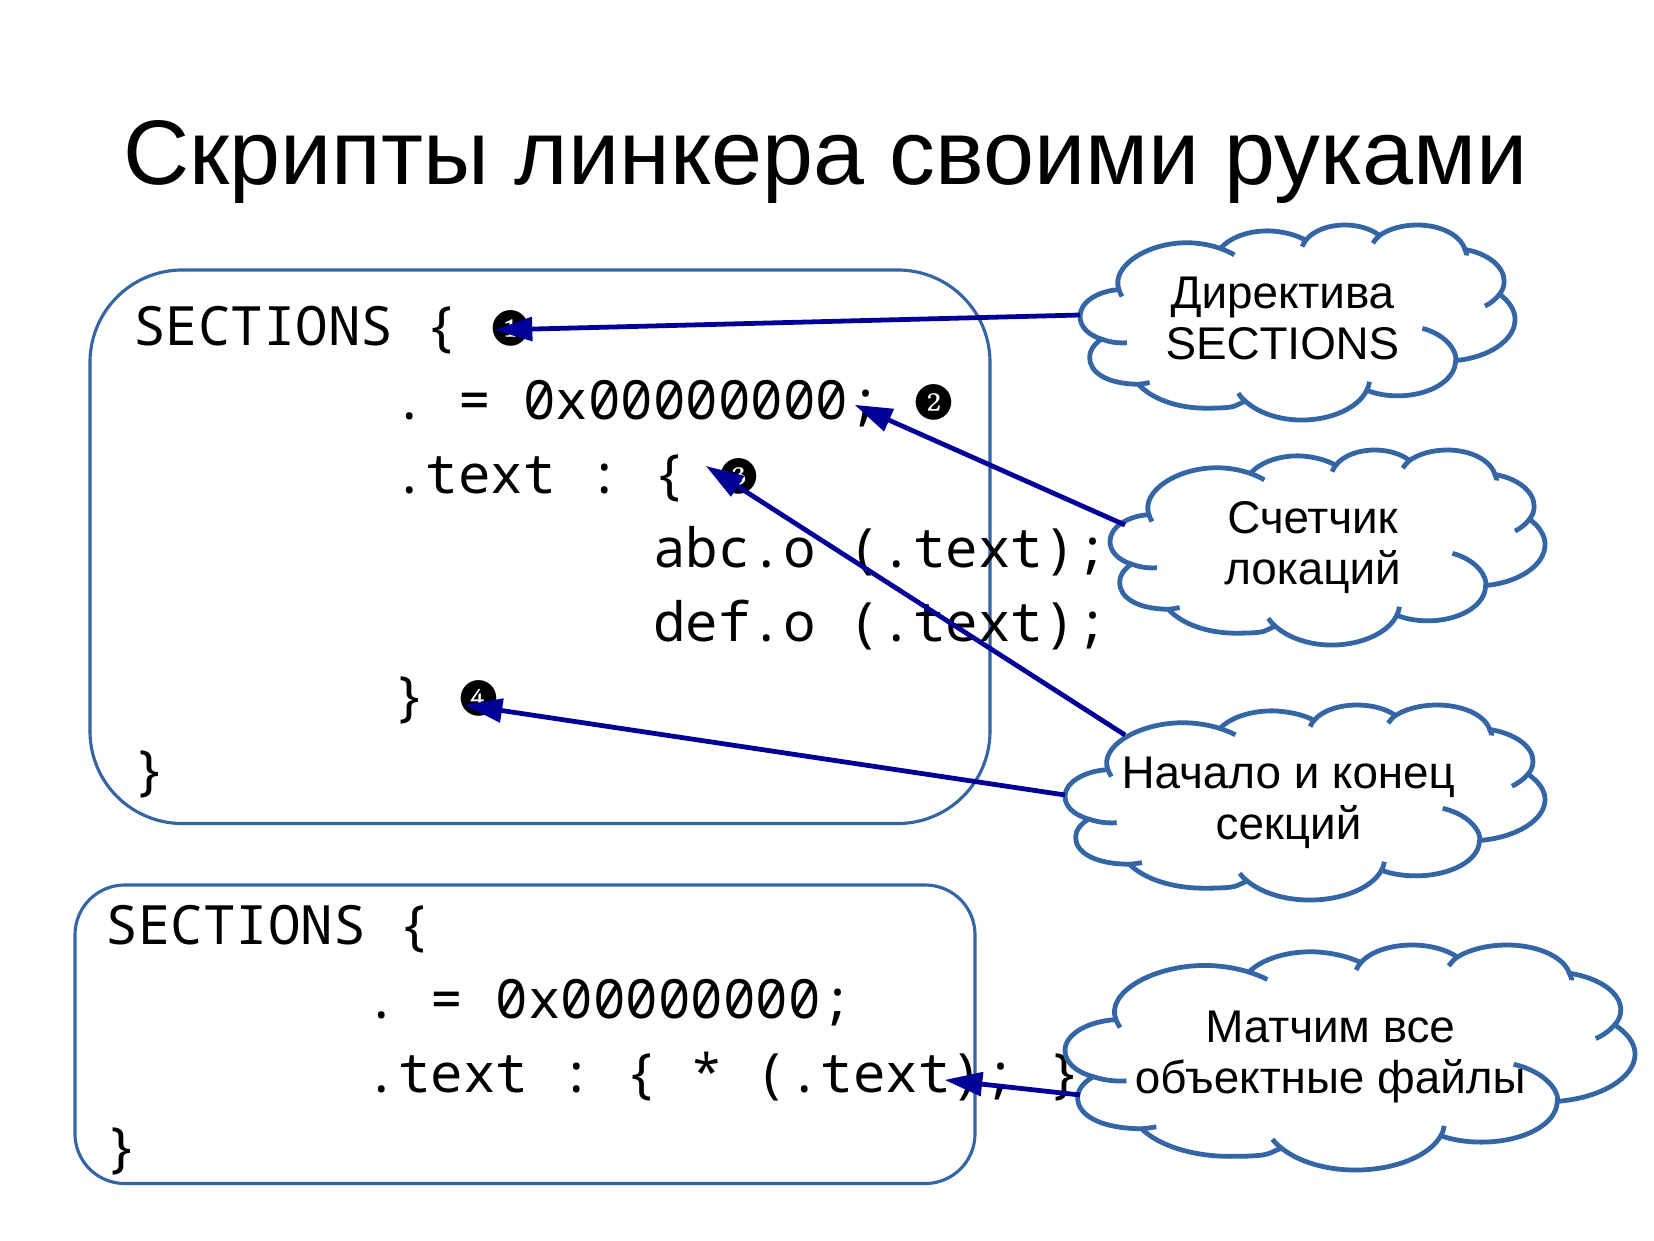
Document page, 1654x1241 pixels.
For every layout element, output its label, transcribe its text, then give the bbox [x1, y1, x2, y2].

text_box Директива SECTIONS [1080, 225, 1516, 421]
text_box Счетчик локаций [1110, 450, 1546, 646]
text_box SECTIONS { ❶ . = 0x00000000; ❷ .text : { ❸ abc.o (.text); def.o (.text); } ❹ } [90, 270, 991, 824]
title Скрипты линкера своими руками [82, 49, 1571, 257]
text_box Начало и конец секций [1065, 705, 1546, 901]
text_box SECTIONS { . = 0x00000000; .text : { * (.text); } } [75, 885, 976, 1184]
text_box Матчим все объектные файлы [1065, 945, 1636, 1171]
